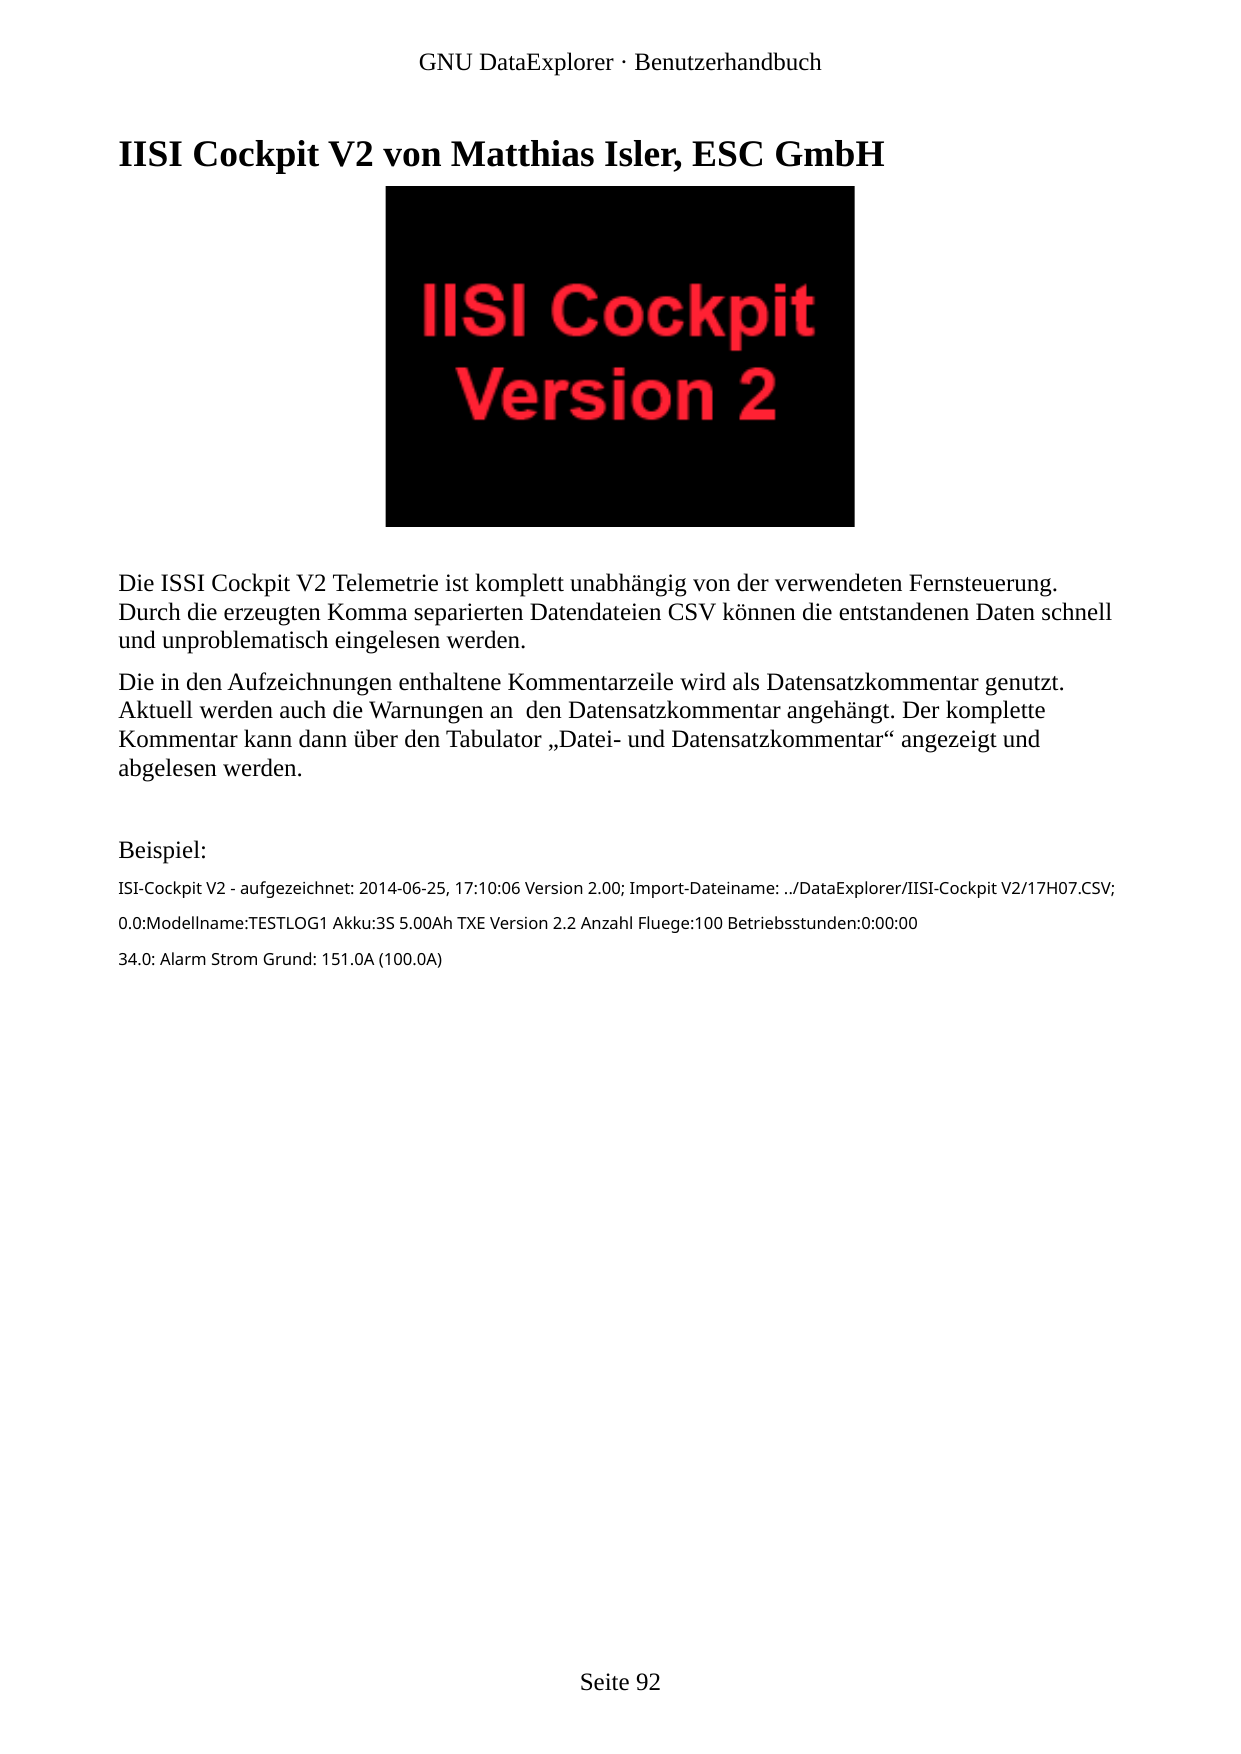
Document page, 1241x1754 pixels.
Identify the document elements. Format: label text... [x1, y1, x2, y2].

text ISI-Cockpit V2 - aufgezeichnet: 2014-06-25, 17:10:06 Version 2.00; Import-Dateiname: ../DataExplorer/IISI-Cockpit V2/17H07.CSV; [118, 877, 1122, 899]
text 34.0: Alarm Strom Grund: 151.0A (100.0A) [118, 947, 1122, 970]
picture [385, 186, 855, 527]
text 0.0:Modellname:TESTLOG1 Akku:3S 5.00Ah TXE Version 2.2 Anzahl Fluege:100 Betriebsstunden:0:00:00 [118, 912, 1122, 934]
text Beispiel: [118, 835, 1122, 864]
text Die in den Aufzeichnungen enthaltene Kommentarzeile wird als Datensatzkommentar genutzt. Aktuell werden auch die Warnungen an den Datensatzkommentar angehängt. Der komplette Kommentar kann dann über den Tabulator „Datei- und Datensatzkommentar“ angezeigt und abgelesen werden. [118, 667, 1122, 782]
text Die ISSI Cockpit V2 Telemetrie ist komplett unabhängig von der verwendeten Fernsteuerung. Durch die erzeugten Komma separierten Datendateien CSV können die entstandenen Daten schnell und unproblematisch eingelesen werden. [118, 568, 1122, 654]
subtitle IISI Cockpit V2 von Matthias Isler, ESC GmbH [118, 131, 1122, 174]
